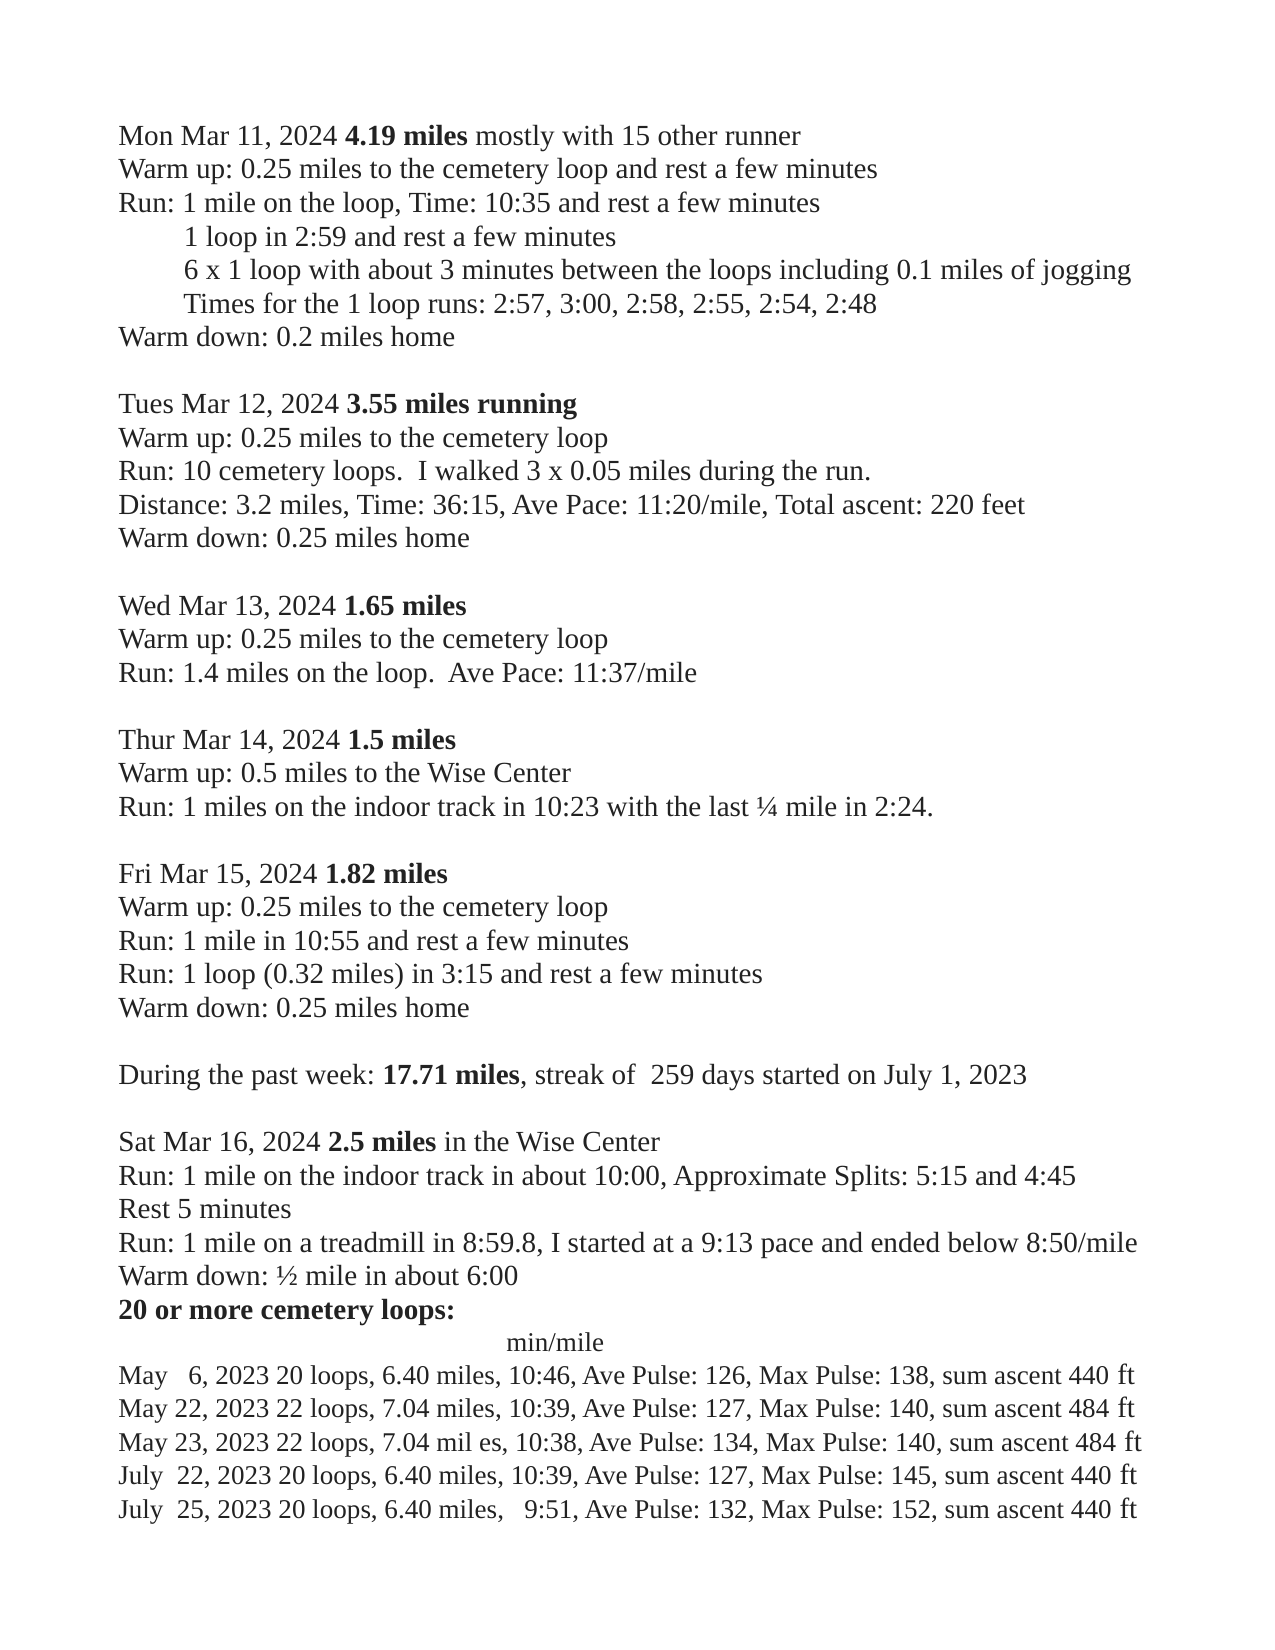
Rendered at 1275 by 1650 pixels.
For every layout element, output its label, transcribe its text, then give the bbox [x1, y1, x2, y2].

text Sat Mar 16, 2024 2.5 miles in the Wise Center [118, 1124, 1161, 1158]
text 6 x 1 loop with about 3 minutes between the loops including 0.1 miles of jogging [118, 252, 1161, 286]
text Run: 1 mile on a treadmill in 8:59.8, I started at a 9:13 pace and ended below 8:50/mile [118, 1225, 1161, 1258]
text Run: 1 mile on the indoor track in about 10:00, Approximate Splits: 5:15 and 4:45 [118, 1158, 1161, 1191]
text May 22, 2023 22 loops, 7.04 miles, 10:39, Ave Pulse: 127, Max Pulse: 140, sum ascent 484 ft [118, 1390, 1161, 1424]
text Wed Mar 13, 2024 1.65 miles [118, 588, 1161, 621]
text Fri Mar 15, 2024 1.82 miles [118, 856, 1161, 889]
text Times for the 1 loop runs: 2:57, 3:00, 2:58, 2:55, 2:54, 2:48 [118, 286, 1161, 319]
text Warm down: 0.25 miles home [118, 521, 1161, 554]
text During the past week: 17.71 miles, streak of 259 days started on July 1, 2023 [118, 1057, 1161, 1091]
text Distance: 3.2 miles, Time: 36:15, Ave Pace: 11:20/mile, Total ascent: 220 feet [118, 487, 1161, 521]
text Run: 1 mile on the loop, Time: 10:35 and rest a few minutes [118, 185, 1161, 219]
text 20 or more cemetery loops: [118, 1292, 1161, 1326]
text Run: 1.4 miles on the loop. Ave Pace: 11:37/mile [118, 655, 1161, 688]
text Warm down: 0.25 miles home [118, 990, 1161, 1024]
text 1 loop in 2:59 and rest a few minutes [118, 219, 1161, 252]
text Thur Mar 14, 2024 1.5 miles [118, 722, 1161, 755]
text min/mile [118, 1326, 1161, 1357]
text Run: 1 loop (0.32 miles) in 3:15 and rest a few minutes [118, 957, 1161, 990]
text May 6, 2023 20 loops, 6.40 miles, 10:46, Ave Pulse: 126, Max Pulse: 138, sum ascent 440 ft [118, 1357, 1161, 1390]
text July 22, 2023 20 loops, 6.40 miles, 10:39, Ave Pulse: 127, Max Pulse: 145, sum ascent 440 ft [118, 1457, 1161, 1491]
text May 23, 2023 22 loops, 7.04 mil es, 10:38, Ave Pulse: 134, Max Pulse: 140, sum ascent 484 ft [118, 1424, 1161, 1457]
text Warm down: 0.2 miles home [118, 319, 1161, 353]
text Tues Mar 12, 2024 3.55 miles running [118, 386, 1161, 420]
text July 25, 2023 20 loops, 6.40 miles, 9:51, Ave Pulse: 132, Max Pulse: 152, sum ascent 440 ft [118, 1491, 1161, 1524]
text Warm up: 0.5 miles to the Wise Center [118, 755, 1161, 789]
text Warm up: 0.25 miles to the cemetery loop [118, 621, 1161, 655]
text Run: 1 mile in 10:55 and rest a few minutes [118, 923, 1161, 957]
text Mon Mar 11, 2024 4.19 miles mostly with 15 other runner [118, 118, 1161, 152]
text Rest 5 minutes [118, 1191, 1161, 1225]
text Warm up: 0.25 miles to the cemetery loop [118, 420, 1161, 453]
text Run: 10 cemetery loops. I walked 3 x 0.05 miles during the run. [118, 453, 1161, 487]
text Run: 1 miles on the indoor track in 10:23 with the last ¼ mile in 2:24. [118, 789, 1161, 822]
text Warm up: 0.25 miles to the cemetery loop and rest a few minutes [118, 152, 1161, 185]
text Warm down: ½ mile in about 6:00 [118, 1258, 1161, 1292]
text Warm up: 0.25 miles to the cemetery loop [118, 889, 1161, 923]
